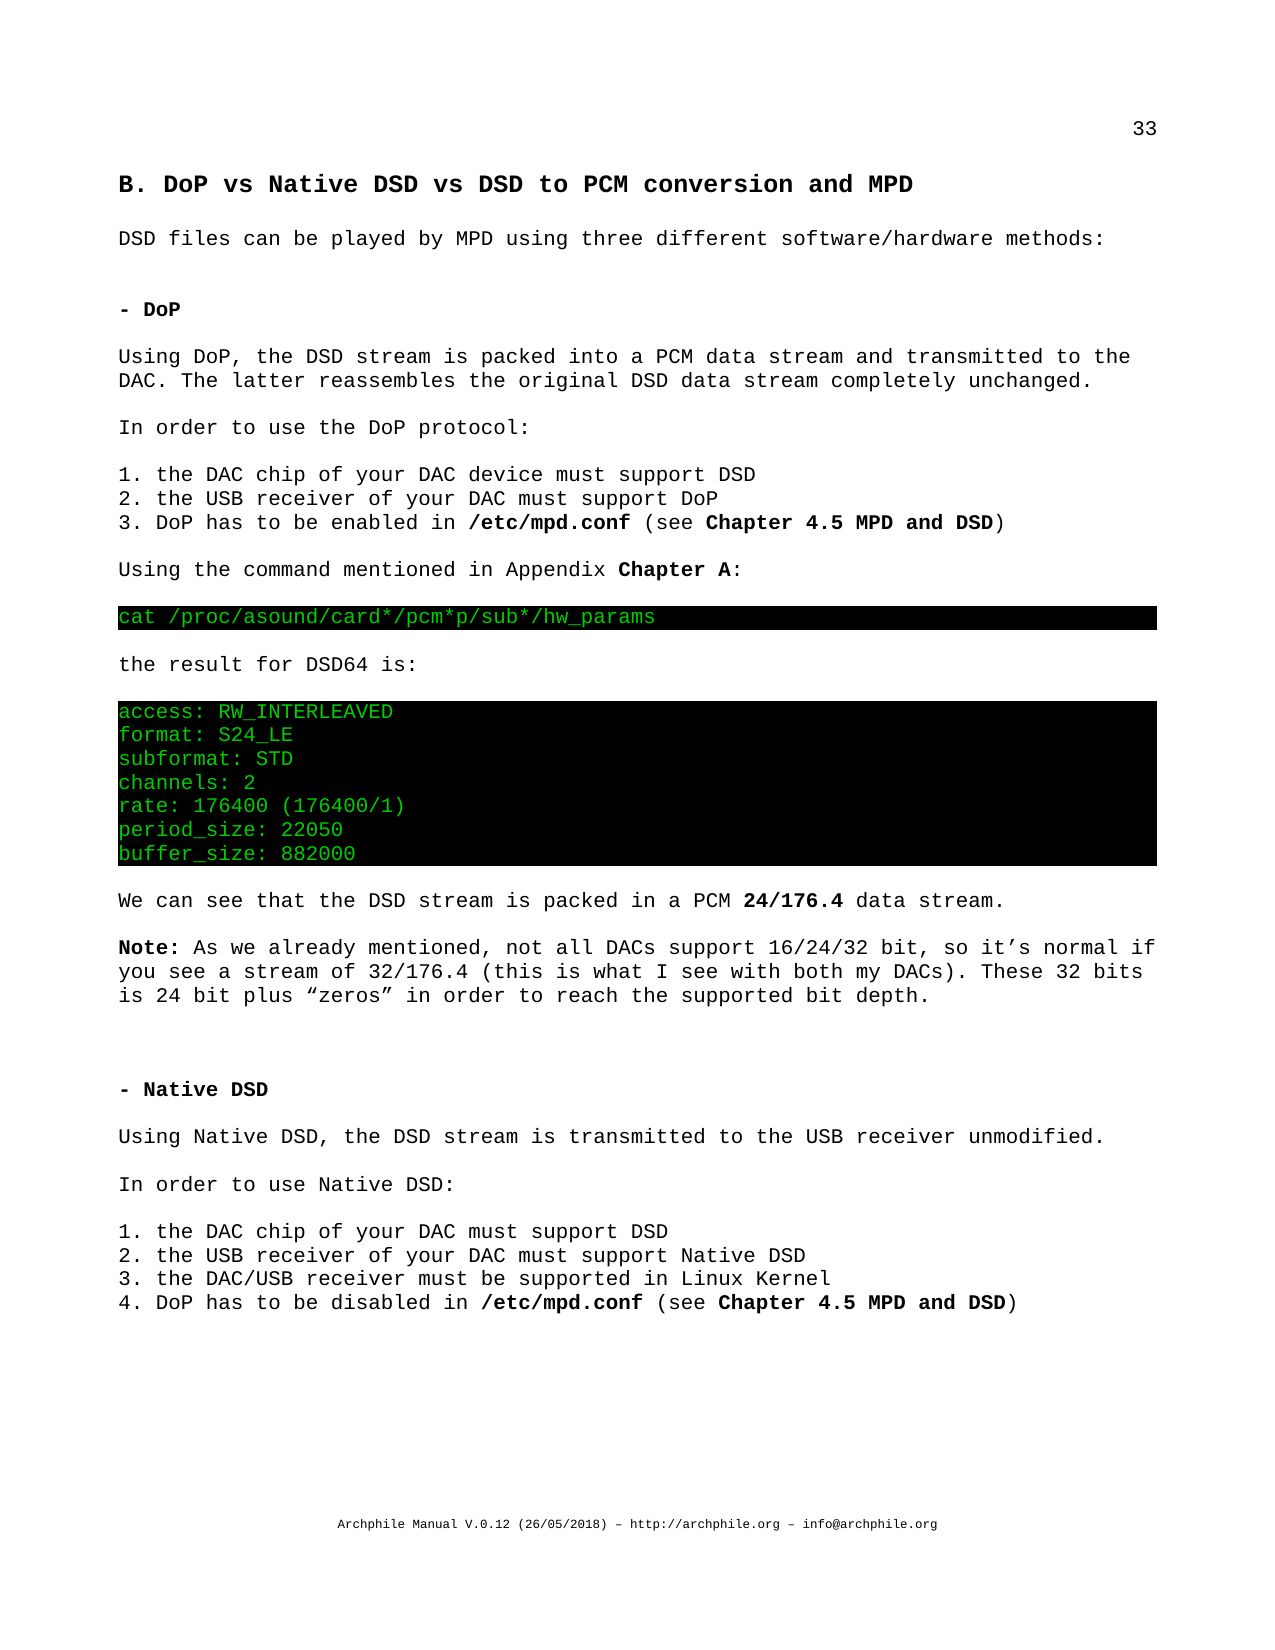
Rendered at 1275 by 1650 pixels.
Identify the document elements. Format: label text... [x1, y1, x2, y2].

text - DoP [118, 299, 1157, 322]
text format: S24_LE [118, 724, 1157, 748]
text We can see that the DSD stream is packed in a PCM 24/176.4 data stream. [118, 890, 1157, 914]
text In order to use Native DSD: [118, 1174, 1157, 1197]
text 3. the DAC/USB receiver must be supported in Linux Kernel [118, 1268, 1157, 1292]
text the result for DSD64 is: [118, 653, 1157, 677]
text 3. DoP has to be enabled in /etc/mpd.conf (see Chapter 4.5 MPD and DSD) [118, 512, 1157, 535]
text 2. the USB receiver of your DAC must support Native DSD [118, 1245, 1157, 1268]
text 2. the USB receiver of your DAC must support DoP [118, 488, 1157, 512]
text rate: 176400 (176400/1) [118, 795, 1157, 819]
text 4. DoP has to be disabled in /etc/mpd.conf (see Chapter 4.5 MPD and DSD) [118, 1292, 1157, 1316]
text 1. the DAC chip of your DAC device must support DSD [118, 464, 1157, 488]
text cat /proc/asound/card*/pcm*p/sub*/hw_params [118, 606, 1157, 630]
text access: RW_INTERLEAVED [118, 701, 1157, 724]
text DSD files can be played by MPD using three different software/hardware methods: [118, 228, 1157, 252]
text - Native DSD [118, 1079, 1157, 1103]
text Using the command mentioned in Appendix Chapter A: [118, 559, 1157, 583]
text period_size: 22050 [118, 819, 1157, 843]
text 1. the DAC chip of your DAC must support DSD [118, 1221, 1157, 1245]
text channels: 2 [118, 772, 1157, 795]
text Note: As we already mentioned, not all DACs support 16/24/32 bit, so it’s normal if you see a stream of 32/176.4 (this is what I see with both my DACs). These 32 bits is 24 bit plus “zeros” in order to reach the supported bit depth. [118, 937, 1157, 1008]
text B. DoP vs Native DSD vs DSD to PCM conversion and MPD [118, 171, 1157, 199]
text buffer_size: 882000 [118, 843, 1157, 866]
text Using Native DSD, the DSD stream is transmitted to the USB receiver unmodified. [118, 1126, 1157, 1150]
text Using DoP, the DSD stream is packed into a PCM data stream and transmitted to the DAC. The latter reassembles the original DSD data stream completely unchanged. [118, 346, 1157, 393]
text subformat: STD [118, 748, 1157, 772]
text In order to use the DoP protocol: [118, 417, 1157, 441]
